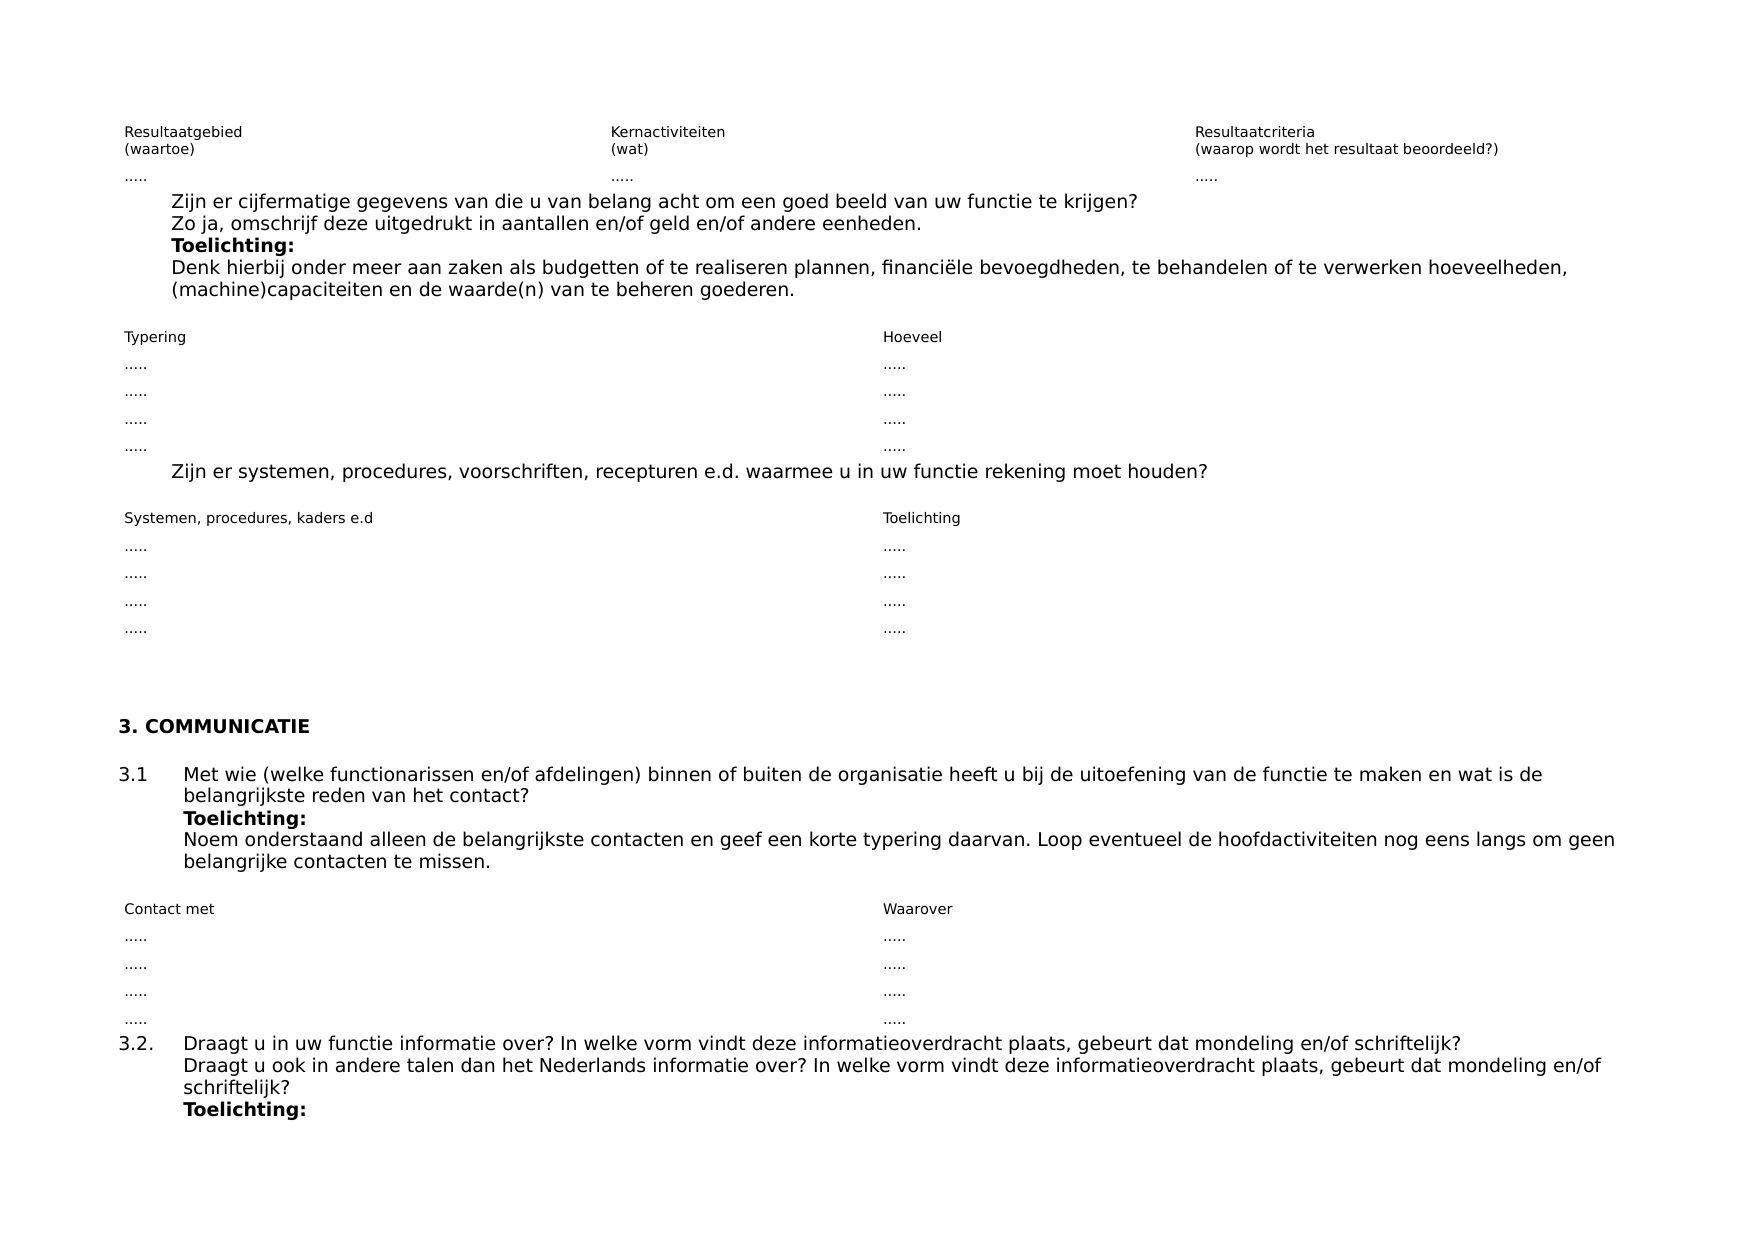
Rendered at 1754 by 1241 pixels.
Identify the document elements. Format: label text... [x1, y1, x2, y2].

table_cell ..... [1189, 164, 1635, 190]
table_cell ..... [119, 351, 876, 377]
table_cell ..... [877, 533, 1635, 559]
text 3.1 Met wie (welke functionarissen en/of afdelingen) binnen of buiten de organisatie heeft u bij de uitoefening van de functie te maken en wat is de belangrijkste reden van het contact? [118, 763, 1636, 807]
text Denk hierbij onder meer aan zaken als budgetten of te realiseren plannen, financiële bevoegdheden, te behandelen of te verwerken hoeveelheden, (machine)capaciteiten en de waarde(n) van te beheren goederen. [171, 257, 1636, 301]
table_cell ..... [877, 379, 1635, 405]
text Zijn er cijfermatige gegevens van die u van belang acht om een goed beeld van uw functie te krijgen? [171, 191, 1636, 213]
table_cell ..... [877, 560, 1635, 587]
text 3.2. Draagt u in uw functie informatie over? In welke vorm vindt deze informatieoverdracht plaats, gebeurt dat mondeling en/of schriftelijk? [118, 1033, 1636, 1055]
table_cell ..... [119, 560, 876, 587]
table_cell ..... [877, 979, 1635, 1005]
text Toelichting: [183, 1099, 1636, 1121]
text Zo ja, omschrijf deze uitgedrukt in aantallen en/of geld en/of andere eenheden. [171, 213, 1636, 235]
table_cell ..... [119, 406, 876, 432]
table_cell ..... [119, 588, 876, 614]
table_cell ..... [119, 1006, 876, 1032]
table_cell ..... [605, 164, 1188, 190]
table_cell ..... [877, 615, 1635, 642]
table_header Resultaatcriteria (waarop wordt het resultaat beoordeeld?) [1189, 119, 1635, 162]
table_header Contact met [119, 896, 876, 923]
table_cell ..... [877, 406, 1635, 432]
table_cell ..... [119, 164, 604, 190]
table_header Resultaatgebied (waartoe) [119, 119, 604, 162]
subtitle 3. COMMUNICATIE [118, 716, 1636, 738]
table_cell ..... [877, 588, 1635, 614]
table_header Typering [119, 324, 876, 350]
table_cell ..... [119, 433, 876, 460]
table_header Hoeveel [877, 324, 1635, 350]
table_cell ..... [119, 379, 876, 405]
text Draagt u ook in andere talen dan het Nederlands informatie over? In welke vorm vindt deze informatieoverdracht plaats, gebeurt dat mondeling en/of schriftelijk? [183, 1055, 1636, 1099]
table_cell ..... [877, 433, 1635, 460]
table_cell ..... [119, 615, 876, 642]
table_cell ..... [877, 351, 1635, 377]
table_header Systemen, procedures, kaders e.d [119, 506, 876, 532]
text Toelichting: [171, 235, 1636, 257]
table_header Toelichting [877, 506, 1635, 532]
table_cell ..... [119, 951, 876, 977]
table_cell ..... [877, 951, 1635, 977]
text Noem onderstaand alleen de belangrijkste contacten en geef een korte typering daarvan. Loop eventueel de hoofdactiviteiten nog eens langs om geen belangrijke contacten te missen. [183, 829, 1636, 873]
table_cell ..... [877, 924, 1635, 950]
table_cell ..... [119, 924, 876, 950]
table_cell ..... [877, 1006, 1635, 1032]
text Toelichting: [183, 807, 1636, 829]
table_cell ..... [119, 533, 876, 559]
table_header Kernactiviteiten (wat) [605, 119, 1188, 162]
table_cell ..... [119, 979, 876, 1005]
text Zijn er systemen, procedures, voorschriften, recepturen e.d. waarmee u in uw functie rekening moet houden? [171, 461, 1636, 483]
table_header Waarover [877, 896, 1635, 923]
